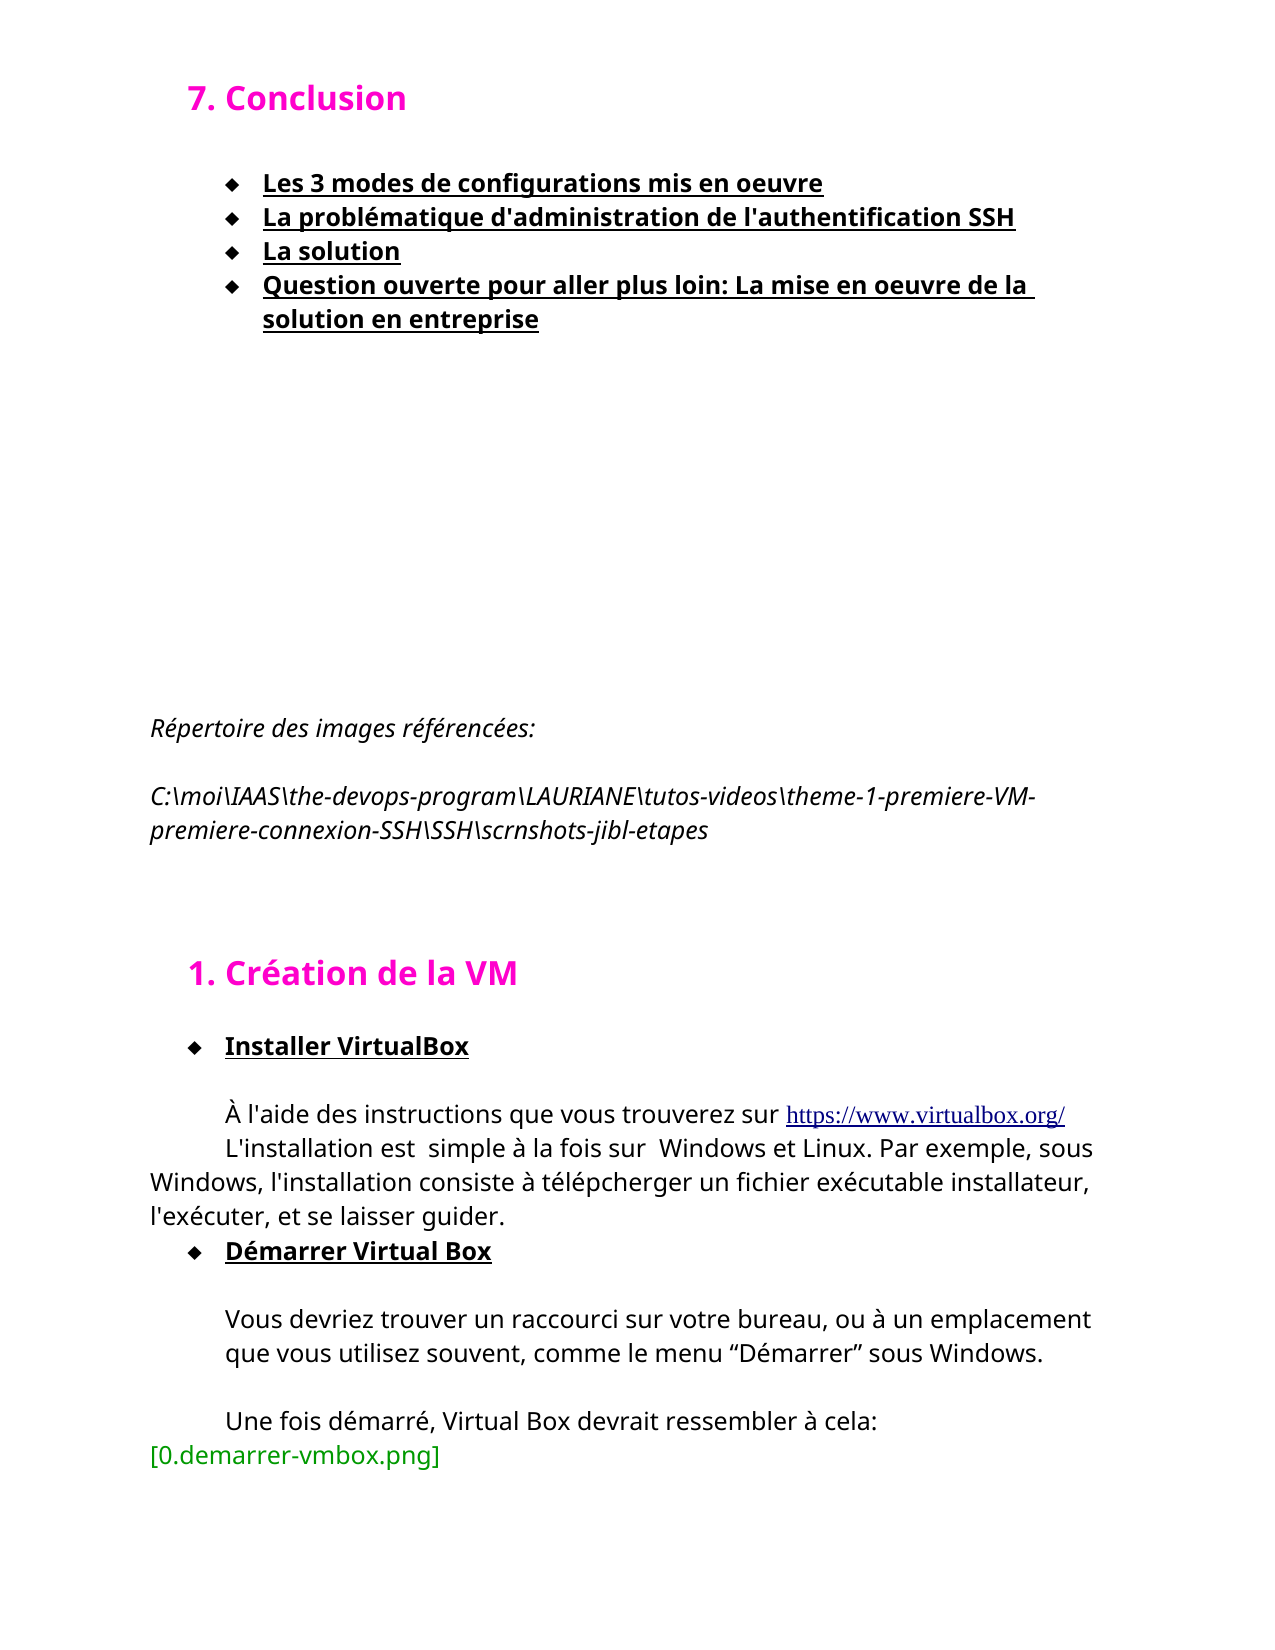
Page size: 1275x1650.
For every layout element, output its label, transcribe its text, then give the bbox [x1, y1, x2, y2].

list Question ouverte pour aller plus loin: La mise en oeuvre de la solution en entreprise [225, 268, 1125, 336]
text L'installation est simple à la fois sur Windows et Linux. Par exemple, sous Windows, l'installation consiste à télépcherger un fichier exécutable installateur, l'exécuter, et se laisser guider. [150, 1131, 1125, 1233]
list Les 3 modes de configurations mis en oeuvre [225, 166, 1125, 200]
list À l'aide des instructions que vous trouverez sur https://www.virtualbox.org/ [187, 1097, 1125, 1131]
list Installer VirtualBox [187, 1029, 1125, 1063]
list La solution [225, 234, 1125, 268]
text Vous devriez trouver un raccourci sur votre bureau, ou à un emplacement que vous utilisez souvent, comme le menu “Démarrer” sous Windows. [225, 1301, 1125, 1369]
text [0.demarrer-vmbox.png] [150, 1437, 1125, 1472]
list Conclusion [187, 75, 1125, 120]
list Démarrer Virtual Box [187, 1233, 1125, 1267]
list La problématique d'administration de l'authentification SSH [225, 200, 1125, 234]
text Une fois démarré, Virtual Box devrait ressembler à cela: [225, 1403, 1125, 1437]
text Répertoire des images référencées: [150, 711, 1125, 745]
text C:\moi\IAAS\the-devops-program\LAURIANE\tutos-videos\theme-1-premiere-VM-premiere-connexion-SSH\SSH\scrnshots-jibl-etapes [150, 779, 1125, 847]
list Création de la VM [187, 949, 1125, 995]
